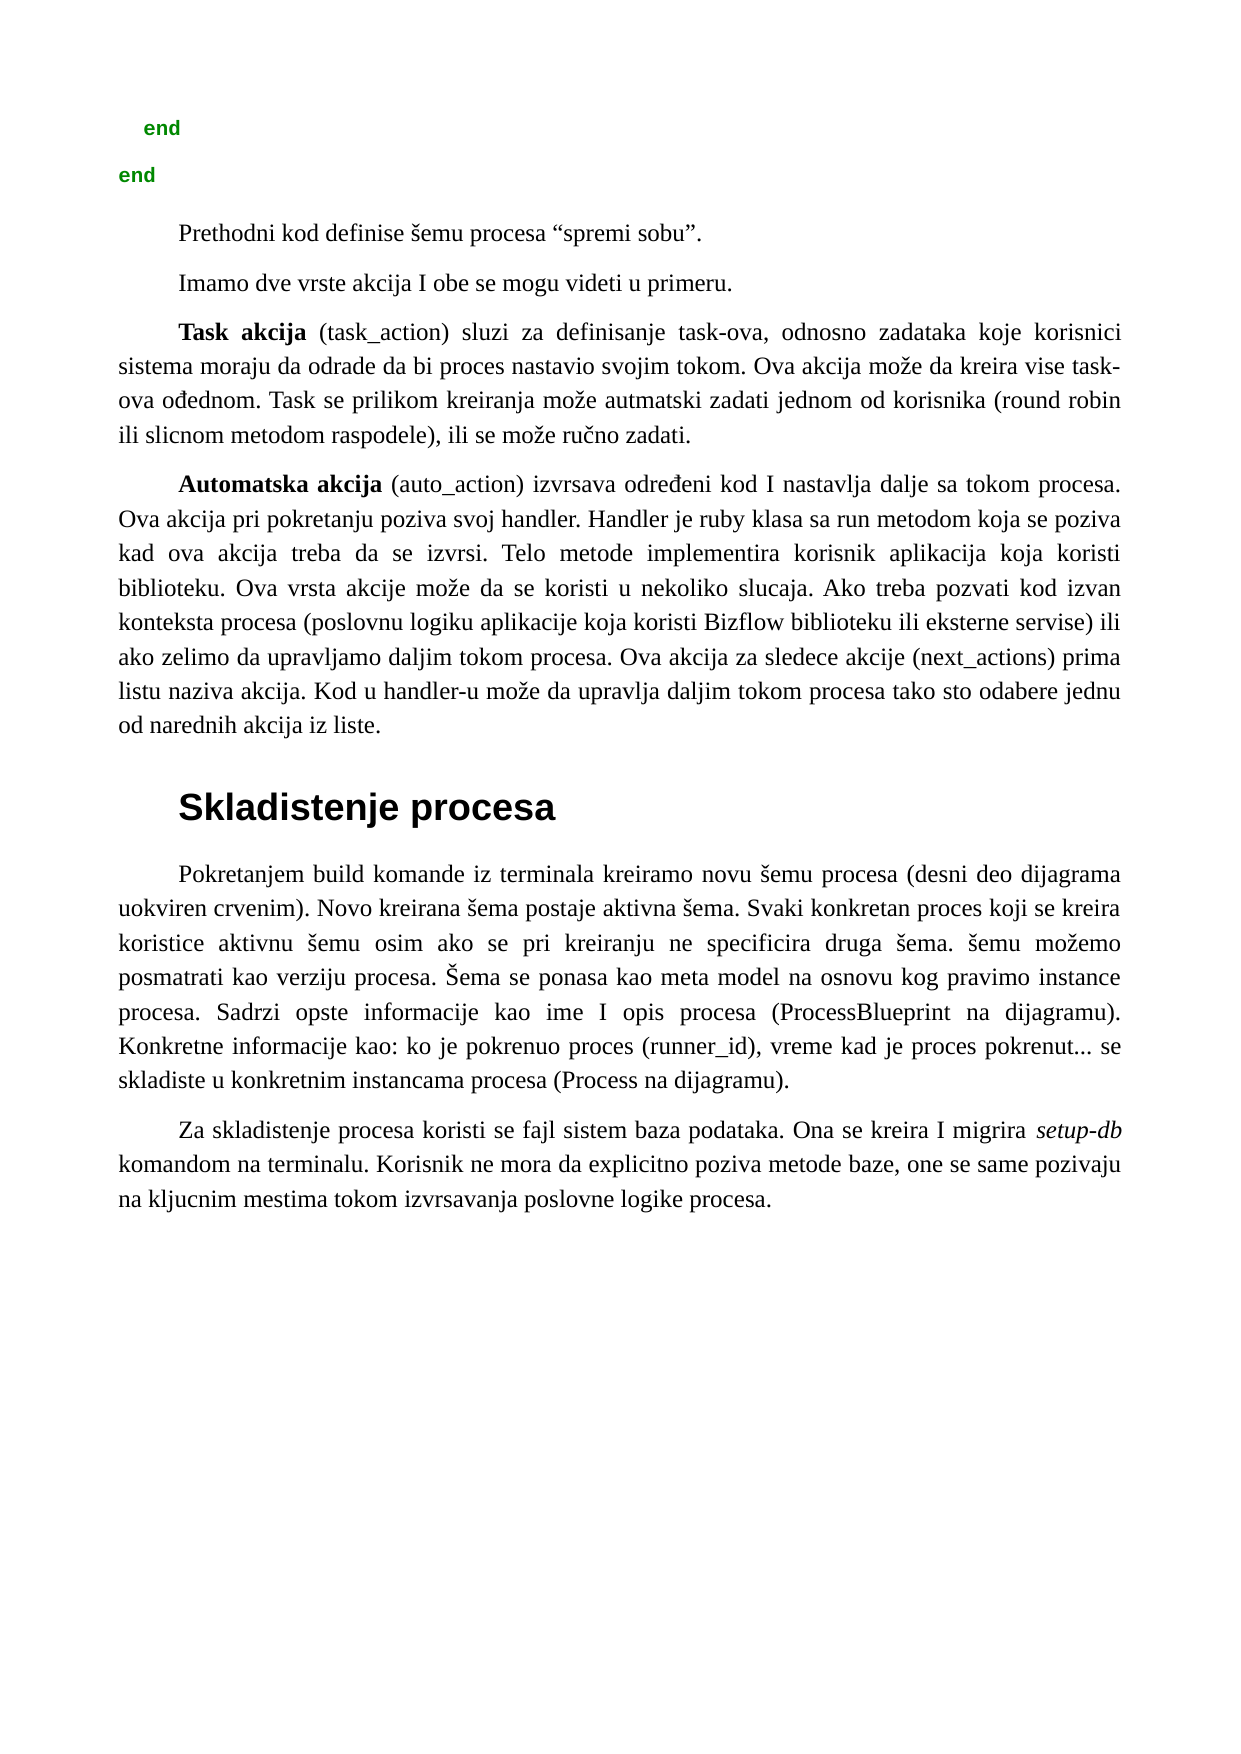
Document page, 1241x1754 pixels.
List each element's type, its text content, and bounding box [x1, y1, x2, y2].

text Za skladistenje procesa koristi se fajl sistem baza podataka. Ona se kreira I migrira setup-db komandom na terminalu. Korisnik ne mora da explicitno poziva metode baze, one se same pozivaju na kljucnim mestima tokom izvrsavanja poslovne logike procesa. [118, 1115, 1122, 1212]
subtitle Skladistenje procesa [178, 785, 993, 829]
text Imamo dve vrste akcija I obe se mogu videti u primeru. [118, 268, 1122, 296]
text Automatska akcija (auto_action) izvrsava određeni kod I nastavlja dalje sa tokom procesa. Ova akcija pri pokretanju poziva svoj handler. Handler je ruby klasa sa run metodom koja se poziva kad ova akcija treba da se izvrsi. Telo metode implementira korisnik aplikacija koja koristi biblioteku. Ova vrsta akcije može da se koristi u nekoliko slucaja. Ako treba pozvati kod izvan konteksta procesa (poslovnu logiku aplikacije koja koristi Bizflow biblioteku ili eksterne servise) ili ako zelimo da upravljamo daljim tokom procesa. Ova akcija za sledece akcije (next_actions) prima listu naziva akcija. Kod u handler-u može da upravlja daljim tokom procesa tako sto odabere jednu od narednih akcija iz liste. [118, 469, 1122, 739]
text end [118, 165, 1122, 189]
text Pokretanjem build komande iz terminala kreiramo novu šemu procesa (desni deo dijagrama uokviren crvenim). Novo kreirana šema postaje aktivna šema. Svaki konkretan proces koji se kreira koristice aktivnu šemu osim ako se pri kreiranju ne specificira druga šema. šemu možemo posmatrati kao verziju procesa. Šema se ponasa kao meta model na osnovu kog pravimo instance procesa. Sadrzi opste informacije kao ime I opis procesa (ProcessBlueprint na dijagramu). Konkretne informacije kao: ko je pokrenuo proces (runner_id), vreme kad je proces pokrenut... se skladiste u konkretnim instancama procesa (Process na dijagramu). [118, 859, 1122, 1094]
text Prethodni kod definise šemu procesa “spremi sobu”. [118, 218, 1122, 247]
text end [118, 118, 1122, 142]
text Task akcija (task_action) sluzi za definisanje task-ova, odnosno zadataka koje korisnici sistema moraju da odrade da bi proces nastavio svojim tokom. Ova akcija može da kreira vise task-ova ođednom. Task se prilikom kreiranja može autmatski zadati jednom od korisnika (round robin ili slicnom metodom raspodele), ili se može ručno zadati. [118, 317, 1122, 449]
